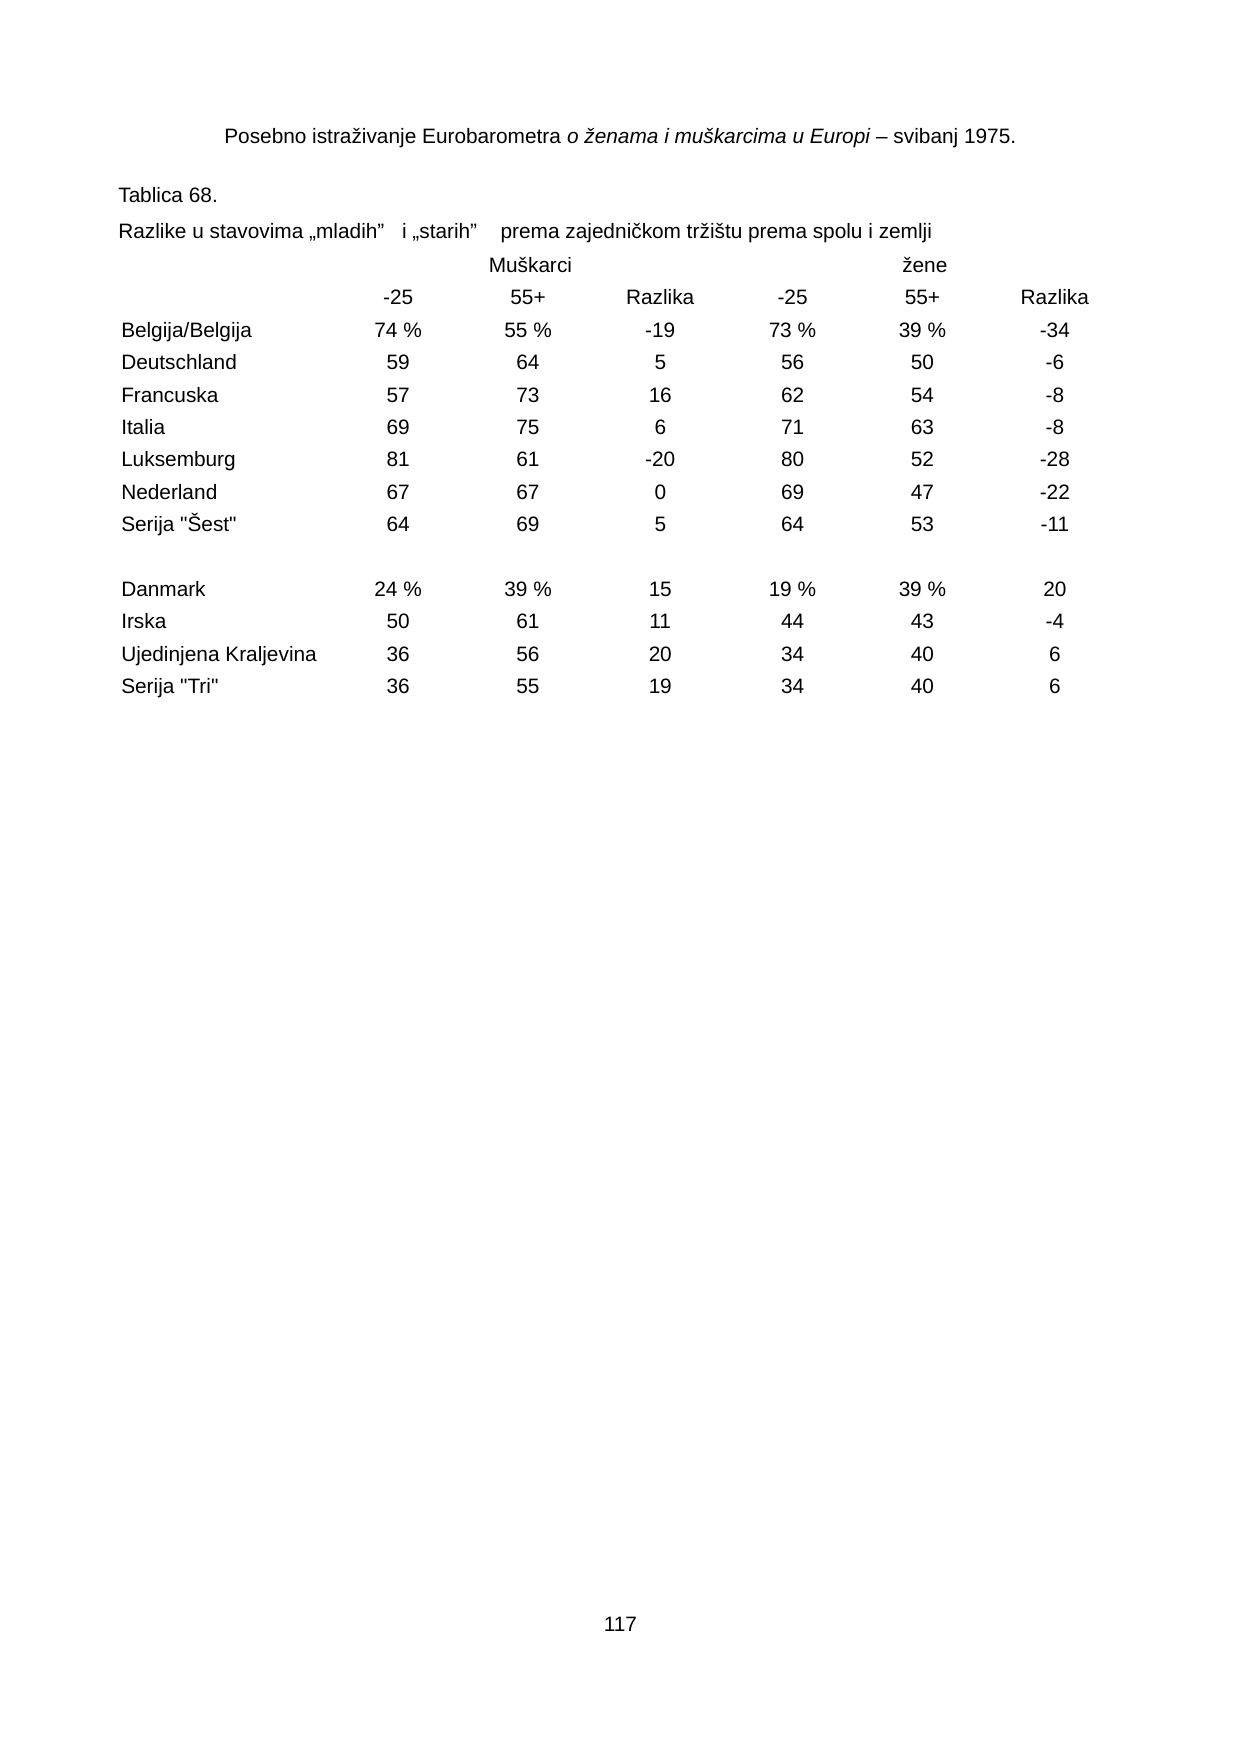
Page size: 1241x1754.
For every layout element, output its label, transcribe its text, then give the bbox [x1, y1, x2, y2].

table_cell 73 [463, 378, 593, 411]
table_cell -34 [987, 314, 1122, 346]
table_cell 15 [593, 573, 727, 605]
table_cell -25 [333, 281, 463, 313]
table_cell [593, 540, 727, 573]
table_cell 11 [593, 605, 727, 637]
table_header Muškarci [333, 249, 727, 281]
table_cell 59 [333, 346, 463, 378]
table_cell 50 [333, 605, 463, 637]
table_cell -8 [987, 378, 1122, 411]
table_cell [118, 540, 333, 573]
table_cell [987, 540, 1122, 573]
text Tablica 68. [118, 183, 1122, 207]
table_cell 19 % [727, 573, 857, 605]
table_header žene [727, 249, 1122, 281]
table_cell 55+ [463, 281, 593, 313]
table_cell -25 [727, 281, 857, 313]
table_cell 55 % [463, 314, 593, 346]
table_cell Razlika [987, 281, 1122, 313]
table_cell 16 [593, 378, 727, 411]
table_cell Luksemburg [118, 443, 333, 475]
table_cell 36 [333, 638, 463, 670]
table_cell 54 [857, 378, 987, 411]
text Razlike u stavovima „mladih” i „starih” prema zajedničkom tržištu prema spolu i zemlji [118, 219, 1122, 243]
table_cell 39 % [857, 573, 987, 605]
table_cell 20 [593, 638, 727, 670]
table_cell 24 % [333, 573, 463, 605]
table_cell [463, 540, 593, 573]
table_cell 6 [593, 411, 727, 443]
table_cell [333, 540, 463, 573]
table_cell -6 [987, 346, 1122, 378]
table_cell Serija "Tri" [118, 670, 333, 702]
table_cell 36 [333, 670, 463, 702]
table_cell Razlika [593, 281, 727, 313]
table_cell 75 [463, 411, 593, 443]
table_cell 44 [727, 605, 857, 637]
table_cell 47 [857, 475, 987, 508]
table_cell Ujedinjena Kraljevina [118, 638, 333, 670]
table_cell 53 [857, 508, 987, 540]
table_cell Danmark [118, 573, 333, 605]
table_cell [118, 281, 333, 313]
table_cell -11 [987, 508, 1122, 540]
table_cell -22 [987, 475, 1122, 508]
table_cell 67 [463, 475, 593, 508]
table_cell 64 [463, 346, 593, 378]
table_cell 69 [463, 508, 593, 540]
table_header [118, 249, 333, 281]
table_cell 63 [857, 411, 987, 443]
table_cell 69 [727, 475, 857, 508]
table_cell 81 [333, 443, 463, 475]
table_cell 6 [987, 638, 1122, 670]
table_cell 52 [857, 443, 987, 475]
table_cell 80 [727, 443, 857, 475]
table_cell 34 [727, 670, 857, 702]
table_cell 40 [857, 670, 987, 702]
table_cell -28 [987, 443, 1122, 475]
table_cell 19 [593, 670, 727, 702]
table_cell 34 [727, 638, 857, 670]
table_cell 20 [987, 573, 1122, 605]
table_cell [727, 540, 857, 573]
table_cell 55+ [857, 281, 987, 313]
table_cell [857, 540, 987, 573]
table_cell Serija "Šest" [118, 508, 333, 540]
table_cell 69 [333, 411, 463, 443]
table_cell 39 % [463, 573, 593, 605]
table_cell -8 [987, 411, 1122, 443]
table_cell -19 [593, 314, 727, 346]
table_cell Belgija/Belgija [118, 314, 333, 346]
table_cell 61 [463, 443, 593, 475]
table_cell 55 [463, 670, 593, 702]
table_cell 5 [593, 346, 727, 378]
table_cell 62 [727, 378, 857, 411]
table_cell 39 % [857, 314, 987, 346]
table_cell Francuska [118, 378, 333, 411]
table_cell 71 [727, 411, 857, 443]
table_cell Irska [118, 605, 333, 637]
table_cell 67 [333, 475, 463, 508]
table_cell Italia [118, 411, 333, 443]
table_cell 61 [463, 605, 593, 637]
table_cell 57 [333, 378, 463, 411]
table_cell 0 [593, 475, 727, 508]
table_cell -20 [593, 443, 727, 475]
table_cell 50 [857, 346, 987, 378]
table_cell 40 [857, 638, 987, 670]
table_cell 73 % [727, 314, 857, 346]
table_cell 56 [463, 638, 593, 670]
table_cell 5 [593, 508, 727, 540]
table_cell 56 [727, 346, 857, 378]
table_cell Nederland [118, 475, 333, 508]
table_cell 6 [987, 670, 1122, 702]
table_cell 64 [333, 508, 463, 540]
table_cell 74 % [333, 314, 463, 346]
table_cell 64 [727, 508, 857, 540]
table_cell -4 [987, 605, 1122, 637]
table_cell 43 [857, 605, 987, 637]
table_cell Deutschland [118, 346, 333, 378]
